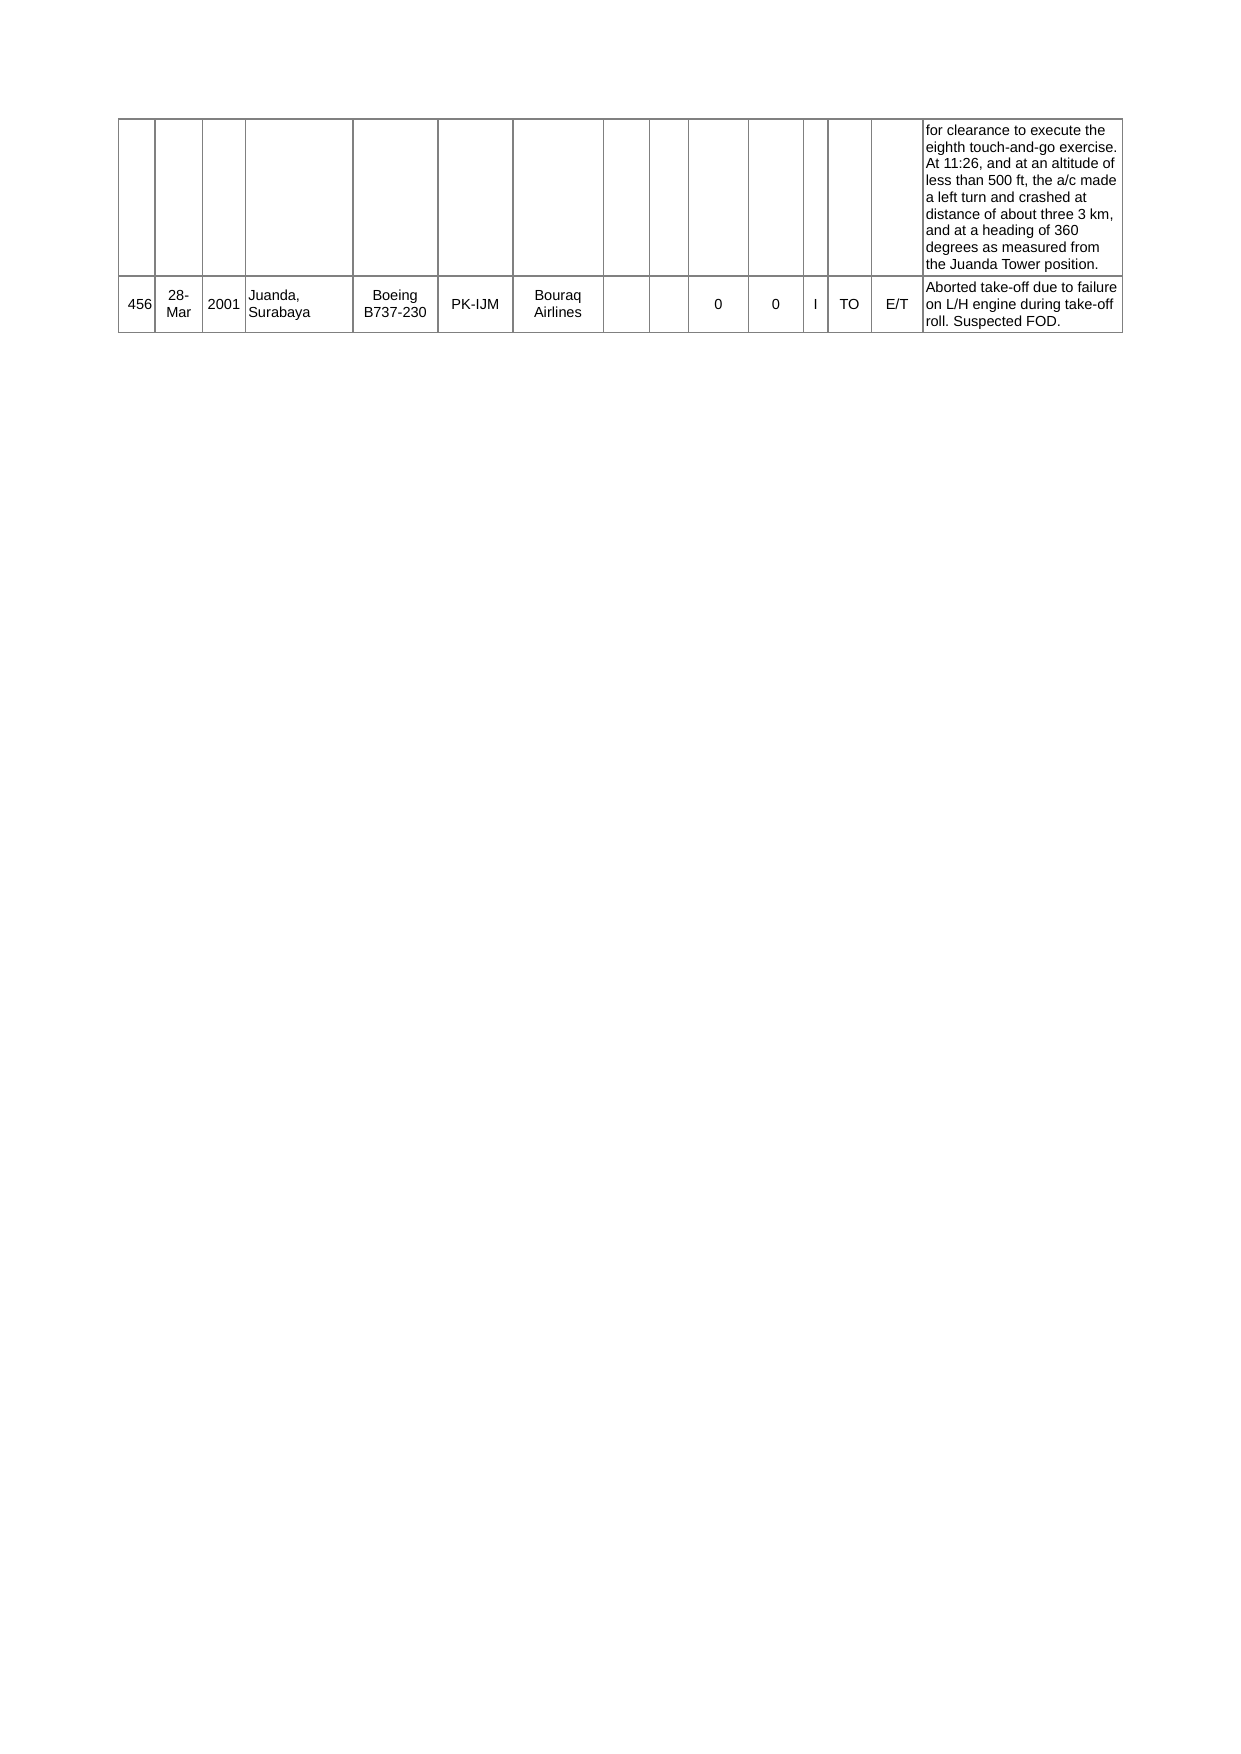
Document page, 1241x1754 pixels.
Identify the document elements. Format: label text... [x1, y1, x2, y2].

table_cell PK-IJM [439, 277, 512, 332]
table_cell [439, 120, 512, 275]
table_cell - [689, 120, 748, 275]
table_cell 28-Mar [156, 277, 202, 332]
table_cell [749, 120, 803, 275]
table_cell 0 [689, 277, 748, 332]
table_cell [246, 120, 352, 275]
table_cell Boeing B737-230 [354, 277, 437, 332]
table_cell E/T [872, 277, 922, 332]
table_cell [514, 120, 603, 275]
table_cell [119, 120, 154, 275]
table_cell [872, 120, 922, 275]
table_cell Bouraq Airlines [514, 277, 603, 332]
table_cell Juanda, Surabaya [246, 277, 352, 332]
table_cell 0 [749, 277, 803, 332]
table_cell [829, 120, 871, 275]
table_cell [604, 277, 649, 332]
table_cell TO [829, 277, 871, 332]
table_cell I [804, 277, 827, 332]
table_cell [354, 120, 437, 275]
table_cell Aborted take-off due to failure on L/H engine during take-off roll. Suspected FOD. [924, 277, 1122, 332]
table_cell 456 [119, 277, 154, 332]
table_cell [604, 120, 649, 275]
table_cell [804, 120, 827, 275]
table_cell [203, 120, 245, 275]
table_cell [156, 120, 202, 275]
table_cell 2001 [203, 277, 245, 332]
table_cell - [650, 120, 688, 275]
table_cell for clearance to execute the eighth touch-and-go exercise. At 11:26, and at an altitude of less than 500 ft, the a/c made a left turn and crashed at distance of about three 3 km, and at a heading of 360 degrees as measured from the Juanda Tower position. [924, 120, 1122, 275]
table_cell [650, 277, 688, 332]
